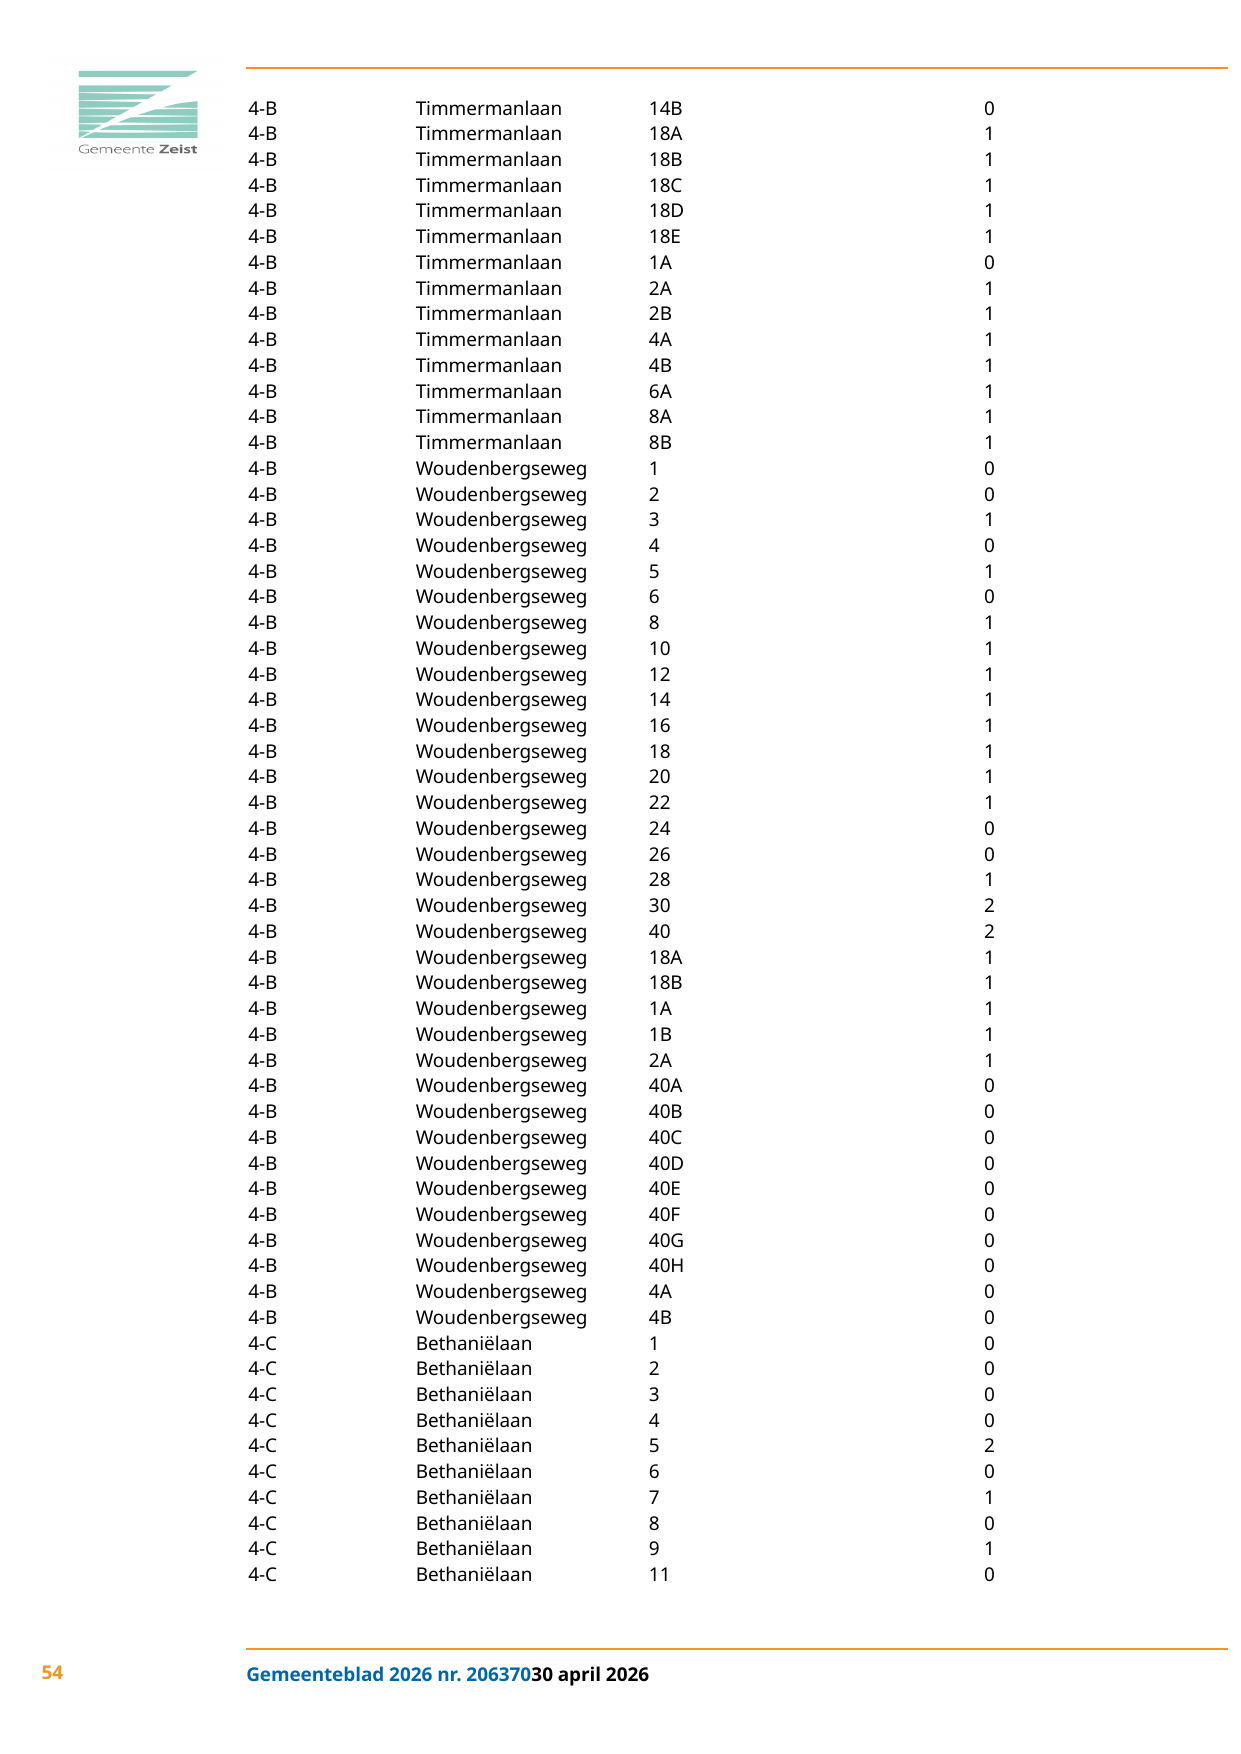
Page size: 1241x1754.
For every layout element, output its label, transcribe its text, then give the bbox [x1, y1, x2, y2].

table_cell Woudenbergseweg [416, 815, 649, 841]
table_cell [816, 1356, 984, 1381]
table_cell [816, 1047, 984, 1072]
table_cell [816, 841, 984, 867]
table_cell [816, 429, 984, 455]
table_cell 1 [984, 172, 1152, 198]
table_cell 4-B [248, 404, 416, 429]
table_cell Timmermanlaan [416, 172, 649, 198]
table_cell Woudenbergseweg [416, 661, 649, 687]
table_cell 40C [649, 1124, 816, 1150]
table_cell 3 [649, 506, 816, 532]
table_cell Bethaniëlaan [416, 1459, 649, 1484]
table_cell 1 [649, 1330, 816, 1356]
table_cell Woudenbergseweg [416, 1098, 649, 1124]
table_cell 1 [984, 558, 1152, 584]
table_cell Woudenbergseweg [416, 841, 649, 867]
table_cell 4-B [248, 635, 416, 661]
table_cell [816, 506, 984, 532]
table_cell 4-C [248, 1381, 416, 1407]
table_cell [816, 352, 984, 378]
table_cell 1B [649, 1021, 816, 1047]
table_cell 18 [649, 738, 816, 764]
table_cell 40H [649, 1253, 816, 1278]
table_cell Woudenbergseweg [416, 1227, 649, 1253]
table_cell 4 [649, 1407, 816, 1433]
table_cell 4-B [248, 198, 416, 223]
table_cell 1 [984, 275, 1152, 301]
table_cell 10 [649, 635, 816, 661]
table_cell 2 [649, 481, 816, 506]
table_cell [816, 1536, 984, 1561]
table_cell Woudenbergseweg [416, 1047, 649, 1072]
table_cell 1 [649, 455, 816, 481]
table_cell [816, 224, 984, 249]
table_cell 40 [649, 918, 816, 944]
table_cell [816, 1227, 984, 1253]
table_cell [816, 970, 984, 995]
table_cell 18B [649, 970, 816, 995]
table_cell 4-B [248, 172, 416, 198]
table_cell [816, 1510, 984, 1536]
table_cell 0 [984, 1381, 1152, 1407]
table_cell 0 [984, 1459, 1152, 1484]
table_cell Bethaniëlaan [416, 1510, 649, 1536]
table_cell 1 [984, 1021, 1152, 1047]
table_cell 4-B [248, 95, 416, 121]
table_cell Timmermanlaan [416, 378, 649, 403]
table_cell 4-B [248, 1253, 416, 1278]
table_cell [816, 635, 984, 661]
table_cell [816, 1175, 984, 1201]
table_cell [816, 1073, 984, 1098]
table_cell Woudenbergseweg [416, 1021, 649, 1047]
table_cell 4-B [248, 944, 416, 969]
table_cell 26 [649, 841, 816, 867]
table_cell 4-B [248, 584, 416, 609]
table_cell 1 [984, 224, 1152, 249]
table_cell 1 [984, 1536, 1152, 1561]
table_cell 0 [984, 1407, 1152, 1433]
table_cell Woudenbergseweg [416, 584, 649, 609]
table_cell 1 [984, 764, 1152, 789]
table_cell 4-B [248, 687, 416, 712]
table_cell 1 [984, 121, 1152, 146]
table_cell 4-B [248, 1098, 416, 1124]
table_cell 4-C [248, 1459, 416, 1484]
table_cell Woudenbergseweg [416, 635, 649, 661]
table_cell Woudenbergseweg [416, 455, 649, 481]
table_cell 2 [984, 918, 1152, 944]
table_cell 0 [984, 1278, 1152, 1304]
table_cell Bethaniëlaan [416, 1330, 649, 1356]
table_cell [816, 815, 984, 841]
table_cell [816, 146, 984, 172]
table_cell 4-B [248, 1304, 416, 1330]
table_cell 4-B [248, 224, 416, 249]
picture [41, 47, 231, 172]
table_cell 4-B [248, 995, 416, 1021]
table_cell 4-B [248, 532, 416, 558]
table_cell 4 [649, 532, 816, 558]
table_cell 2B [649, 301, 816, 326]
table_cell Woudenbergseweg [416, 1278, 649, 1304]
table_cell 14B [649, 95, 816, 121]
table_cell 1 [984, 687, 1152, 712]
table_cell 0 [984, 1175, 1152, 1201]
table_cell 40D [649, 1150, 816, 1175]
table_cell Woudenbergseweg [416, 1175, 649, 1201]
table_cell 2 [984, 893, 1152, 918]
table_cell 4-B [248, 429, 416, 455]
table_cell 5 [649, 558, 816, 584]
table_cell 24 [649, 815, 816, 841]
table_cell 1 [984, 506, 1152, 532]
table_cell 4-B [248, 378, 416, 403]
table_cell [816, 609, 984, 635]
table_cell [816, 584, 984, 609]
table_cell Bethaniëlaan [416, 1433, 649, 1458]
table_cell Woudenbergseweg [416, 764, 649, 789]
table_cell [816, 687, 984, 712]
table_cell [816, 301, 984, 326]
table_cell 0 [984, 1510, 1152, 1536]
table_cell 18C [649, 172, 816, 198]
table_cell 4-C [248, 1433, 416, 1458]
table_cell [816, 532, 984, 558]
table_cell 11 [649, 1561, 816, 1587]
table_cell 4-B [248, 815, 416, 841]
table_cell 18A [649, 121, 816, 146]
table_cell [816, 404, 984, 429]
table_cell 4-C [248, 1561, 416, 1587]
table_cell Woudenbergseweg [416, 918, 649, 944]
table_cell 4-B [248, 146, 416, 172]
table_cell 4-B [248, 738, 416, 764]
table_cell 0 [984, 1561, 1152, 1587]
table_cell Timmermanlaan [416, 146, 649, 172]
table_cell Timmermanlaan [416, 198, 649, 223]
table_cell 4-C [248, 1330, 416, 1356]
table_cell 2A [649, 1047, 816, 1072]
table_cell [816, 893, 984, 918]
table_cell Bethaniëlaan [416, 1484, 649, 1510]
table_cell Timmermanlaan [416, 326, 649, 352]
table_cell 8 [649, 1510, 816, 1536]
table_cell [816, 1098, 984, 1124]
table_cell 0 [984, 584, 1152, 609]
table_cell 4-B [248, 1227, 416, 1253]
table_cell [816, 995, 984, 1021]
table_cell [816, 1459, 984, 1484]
table_cell [816, 275, 984, 301]
table_cell 22 [649, 790, 816, 815]
table_cell [816, 764, 984, 789]
table_cell 8 [649, 609, 816, 635]
table_cell 0 [984, 1201, 1152, 1227]
table_cell Woudenbergseweg [416, 1201, 649, 1227]
table_cell 30 [649, 893, 816, 918]
table_cell 4-B [248, 764, 416, 789]
table_cell 0 [984, 1073, 1152, 1098]
table_cell [816, 1278, 984, 1304]
table_cell Woudenbergseweg [416, 481, 649, 506]
table_cell 4-B [248, 609, 416, 635]
table_cell 2 [984, 1433, 1152, 1458]
table_cell Timmermanlaan [416, 121, 649, 146]
table_cell [816, 1484, 984, 1510]
table_cell Woudenbergseweg [416, 712, 649, 738]
table_cell 40A [649, 1073, 816, 1098]
table_cell Timmermanlaan [416, 352, 649, 378]
table_cell 4-B [248, 918, 416, 944]
table_cell [816, 1124, 984, 1150]
table_cell Woudenbergseweg [416, 1073, 649, 1098]
table_cell Timmermanlaan [416, 404, 649, 429]
table_cell [816, 944, 984, 969]
table_cell 4-B [248, 326, 416, 352]
table_cell 0 [984, 455, 1152, 481]
table_cell Woudenbergseweg [416, 1150, 649, 1175]
table_cell 1A [649, 249, 816, 275]
table_cell [816, 712, 984, 738]
table_cell [816, 1021, 984, 1047]
table_cell 0 [984, 815, 1152, 841]
table_cell 0 [984, 1304, 1152, 1330]
table_cell [816, 1561, 984, 1587]
table_cell Woudenbergseweg [416, 1304, 649, 1330]
table_cell 40E [649, 1175, 816, 1201]
table_cell 4-B [248, 275, 416, 301]
table_cell 0 [984, 1253, 1152, 1278]
table_cell Woudenbergseweg [416, 970, 649, 995]
table_cell 1 [984, 146, 1152, 172]
table_cell Woudenbergseweg [416, 893, 649, 918]
table_cell 40F [649, 1201, 816, 1227]
table_cell 6 [649, 584, 816, 609]
table_cell 12 [649, 661, 816, 687]
table_cell 1 [984, 738, 1152, 764]
table_cell Timmermanlaan [416, 429, 649, 455]
table_cell Timmermanlaan [416, 224, 649, 249]
table_cell 0 [984, 1356, 1152, 1381]
table_cell 1 [984, 712, 1152, 738]
table_cell 4-B [248, 249, 416, 275]
table_cell 2 [649, 1356, 816, 1381]
table_cell 14 [649, 687, 816, 712]
table_cell 9 [649, 1536, 816, 1561]
table_cell 0 [984, 1330, 1152, 1356]
table_cell [816, 558, 984, 584]
table_cell [816, 326, 984, 352]
table_cell 1 [984, 635, 1152, 661]
table_cell 4A [649, 326, 816, 352]
table_cell 0 [984, 1227, 1152, 1253]
table_cell Woudenbergseweg [416, 944, 649, 969]
table_cell [816, 1253, 984, 1278]
table_cell Timmermanlaan [416, 95, 649, 121]
table_cell [816, 172, 984, 198]
table_cell 1A [649, 995, 816, 1021]
table_cell 4-B [248, 1047, 416, 1072]
table_cell 4-B [248, 121, 416, 146]
table_cell [816, 121, 984, 146]
table_cell 40B [649, 1098, 816, 1124]
table_cell 4-C [248, 1407, 416, 1433]
table_cell [816, 1150, 984, 1175]
table_cell 0 [984, 95, 1152, 121]
table_cell 1 [984, 1047, 1152, 1072]
table_cell [816, 249, 984, 275]
table_cell 16 [649, 712, 816, 738]
table_cell 1 [984, 352, 1152, 378]
table_cell 1 [984, 661, 1152, 687]
table_cell [816, 790, 984, 815]
table_cell 1 [984, 790, 1152, 815]
table_cell 8A [649, 404, 816, 429]
table_cell Woudenbergseweg [416, 609, 649, 635]
table_cell 0 [984, 841, 1152, 867]
table_cell 18D [649, 198, 816, 223]
table_cell [816, 95, 984, 121]
table_cell [816, 1381, 984, 1407]
table_cell 18B [649, 146, 816, 172]
table_cell Woudenbergseweg [416, 790, 649, 815]
table_cell 4-B [248, 1124, 416, 1150]
table_cell 4-B [248, 1278, 416, 1304]
table_cell 4B [649, 352, 816, 378]
table_cell 4-B [248, 970, 416, 995]
table_cell Timmermanlaan [416, 275, 649, 301]
table_cell 4-C [248, 1536, 416, 1561]
table_cell Bethaniëlaan [416, 1381, 649, 1407]
table_cell 4-B [248, 1021, 416, 1047]
table_cell [816, 481, 984, 506]
table_cell 4-C [248, 1510, 416, 1536]
table_cell 8B [649, 429, 816, 455]
table_cell 4-B [248, 661, 416, 687]
table_cell 4B [649, 1304, 816, 1330]
table_cell Bethaniëlaan [416, 1536, 649, 1561]
table_cell 4-B [248, 1175, 416, 1201]
table_cell Woudenbergseweg [416, 867, 649, 892]
table_cell Woudenbergseweg [416, 687, 649, 712]
table_cell Woudenbergseweg [416, 1124, 649, 1150]
table_cell 1 [984, 609, 1152, 635]
table_cell 3 [649, 1381, 816, 1407]
table_cell 18E [649, 224, 816, 249]
table_cell 0 [984, 481, 1152, 506]
table_cell Timmermanlaan [416, 249, 649, 275]
table_cell 0 [984, 532, 1152, 558]
table_cell 4-B [248, 841, 416, 867]
table_cell [816, 1201, 984, 1227]
table_cell Woudenbergseweg [416, 558, 649, 584]
table_cell 1 [984, 944, 1152, 969]
table_cell 6A [649, 378, 816, 403]
table_cell [816, 1407, 984, 1433]
table_cell 4-B [248, 1073, 416, 1098]
table_cell [816, 455, 984, 481]
table_cell [816, 1433, 984, 1458]
table_cell 0 [984, 1098, 1152, 1124]
table_cell [816, 378, 984, 403]
table_cell 7 [649, 1484, 816, 1510]
table_cell Woudenbergseweg [416, 738, 649, 764]
table_cell 0 [984, 1150, 1152, 1175]
table_cell Woudenbergseweg [416, 995, 649, 1021]
table_cell [816, 918, 984, 944]
table_cell [816, 198, 984, 223]
table_cell 1 [984, 995, 1152, 1021]
table_cell [816, 661, 984, 687]
table_cell 1 [984, 867, 1152, 892]
table_cell 4-B [248, 712, 416, 738]
table_cell 1 [984, 326, 1152, 352]
table_cell 1 [984, 301, 1152, 326]
table_cell 20 [649, 764, 816, 789]
table_cell 4-B [248, 867, 416, 892]
table_cell 1 [984, 404, 1152, 429]
table_cell 4-B [248, 301, 416, 326]
table_cell [816, 867, 984, 892]
table_cell [816, 738, 984, 764]
table_cell 1 [984, 429, 1152, 455]
table_cell Bethaniëlaan [416, 1356, 649, 1381]
table_cell 4-B [248, 352, 416, 378]
table_cell Woudenbergseweg [416, 506, 649, 532]
table_cell [816, 1304, 984, 1330]
table_cell 4-B [248, 1150, 416, 1175]
table_cell 4-B [248, 506, 416, 532]
table_cell 6 [649, 1459, 816, 1484]
table_cell 40G [649, 1227, 816, 1253]
table_cell 4-B [248, 455, 416, 481]
table_cell 4-C [248, 1484, 416, 1510]
table_cell Timmermanlaan [416, 301, 649, 326]
table_cell 0 [984, 1124, 1152, 1150]
table_cell Woudenbergseweg [416, 532, 649, 558]
table_cell 4-B [248, 1201, 416, 1227]
table_cell 2A [649, 275, 816, 301]
table_cell Bethaniëlaan [416, 1407, 649, 1433]
table_cell 4-B [248, 558, 416, 584]
table_cell 0 [984, 249, 1152, 275]
table_cell 4A [649, 1278, 816, 1304]
table_cell 1 [984, 970, 1152, 995]
table_cell [816, 1330, 984, 1356]
table_cell 5 [649, 1433, 816, 1458]
table_cell Bethaniëlaan [416, 1561, 649, 1587]
table_cell 1 [984, 1484, 1152, 1510]
table_cell 1 [984, 198, 1152, 223]
table_cell 4-B [248, 893, 416, 918]
table_cell 4-B [248, 790, 416, 815]
table_cell 18A [649, 944, 816, 969]
table_cell 1 [984, 378, 1152, 403]
table_cell 28 [649, 867, 816, 892]
table_cell Woudenbergseweg [416, 1253, 649, 1278]
table_cell 4-B [248, 481, 416, 506]
table_cell 4-C [248, 1356, 416, 1381]
